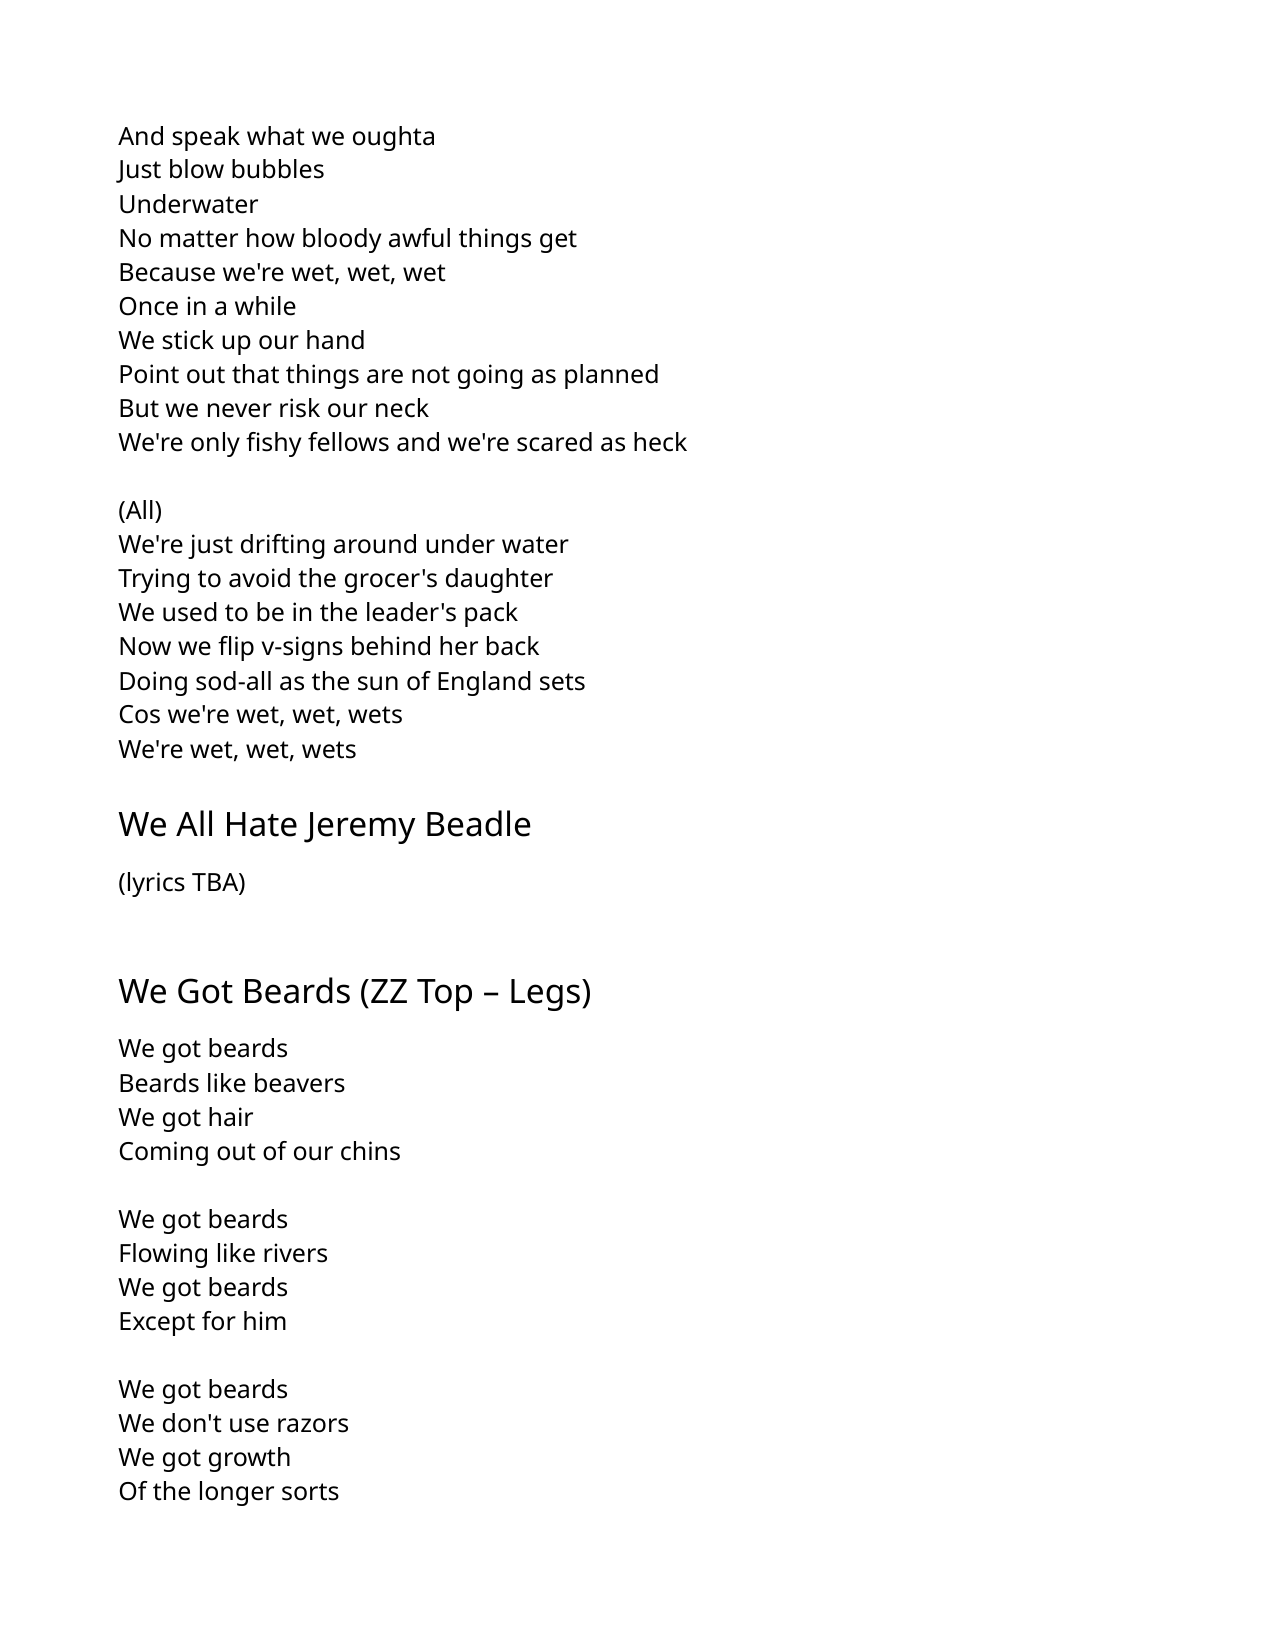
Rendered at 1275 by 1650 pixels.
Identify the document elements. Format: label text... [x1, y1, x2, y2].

text Just blow bubbles [118, 152, 1157, 186]
text We don't use razors [118, 1406, 1157, 1440]
text We got hair [118, 1099, 1157, 1133]
text Trying to avoid the grocer's daughter [118, 561, 1157, 595]
text We used to be in the leader's pack [118, 595, 1157, 629]
text We got beards [118, 1201, 1157, 1236]
text Now we flip v-signs behind her back [118, 629, 1157, 663]
text Once in a while [118, 288, 1157, 322]
text Because we're wet, wet, wet [118, 254, 1157, 288]
text (lyrics TBA) [118, 864, 1157, 898]
text We're just drifting around under water [118, 527, 1157, 561]
text And speak what we oughta [118, 118, 1157, 152]
text No matter how bloody awful things get [118, 220, 1157, 254]
text We got beards [118, 1031, 1157, 1065]
text Doing sod-all as the sun of England sets [118, 663, 1157, 697]
text Flowing like rivers [118, 1236, 1157, 1269]
subtitle We Got Beards (ZZ Top – Legs) [118, 968, 1157, 1013]
text Cos we're wet, wet, wets [118, 697, 1157, 731]
text We got beards [118, 1269, 1157, 1304]
text Underwater [118, 186, 1157, 220]
text Point out that things are not going as planned [118, 357, 1157, 391]
text Except for him [118, 1304, 1157, 1338]
text (All) [118, 493, 1157, 527]
text We got growth [118, 1440, 1157, 1474]
text Coming out of our chins [118, 1133, 1157, 1167]
text Beards like beavers [118, 1065, 1157, 1099]
text Of the longer sorts [118, 1474, 1157, 1508]
text We're only fishy fellows and we're scared as heck [118, 425, 1157, 459]
text We're wet, wet, wets [118, 731, 1157, 765]
text But we never risk our neck [118, 391, 1157, 425]
text We got beards [118, 1372, 1157, 1406]
text We stick up our hand [118, 322, 1157, 357]
subtitle We All Hate Jeremy Beadle [118, 801, 1157, 846]
